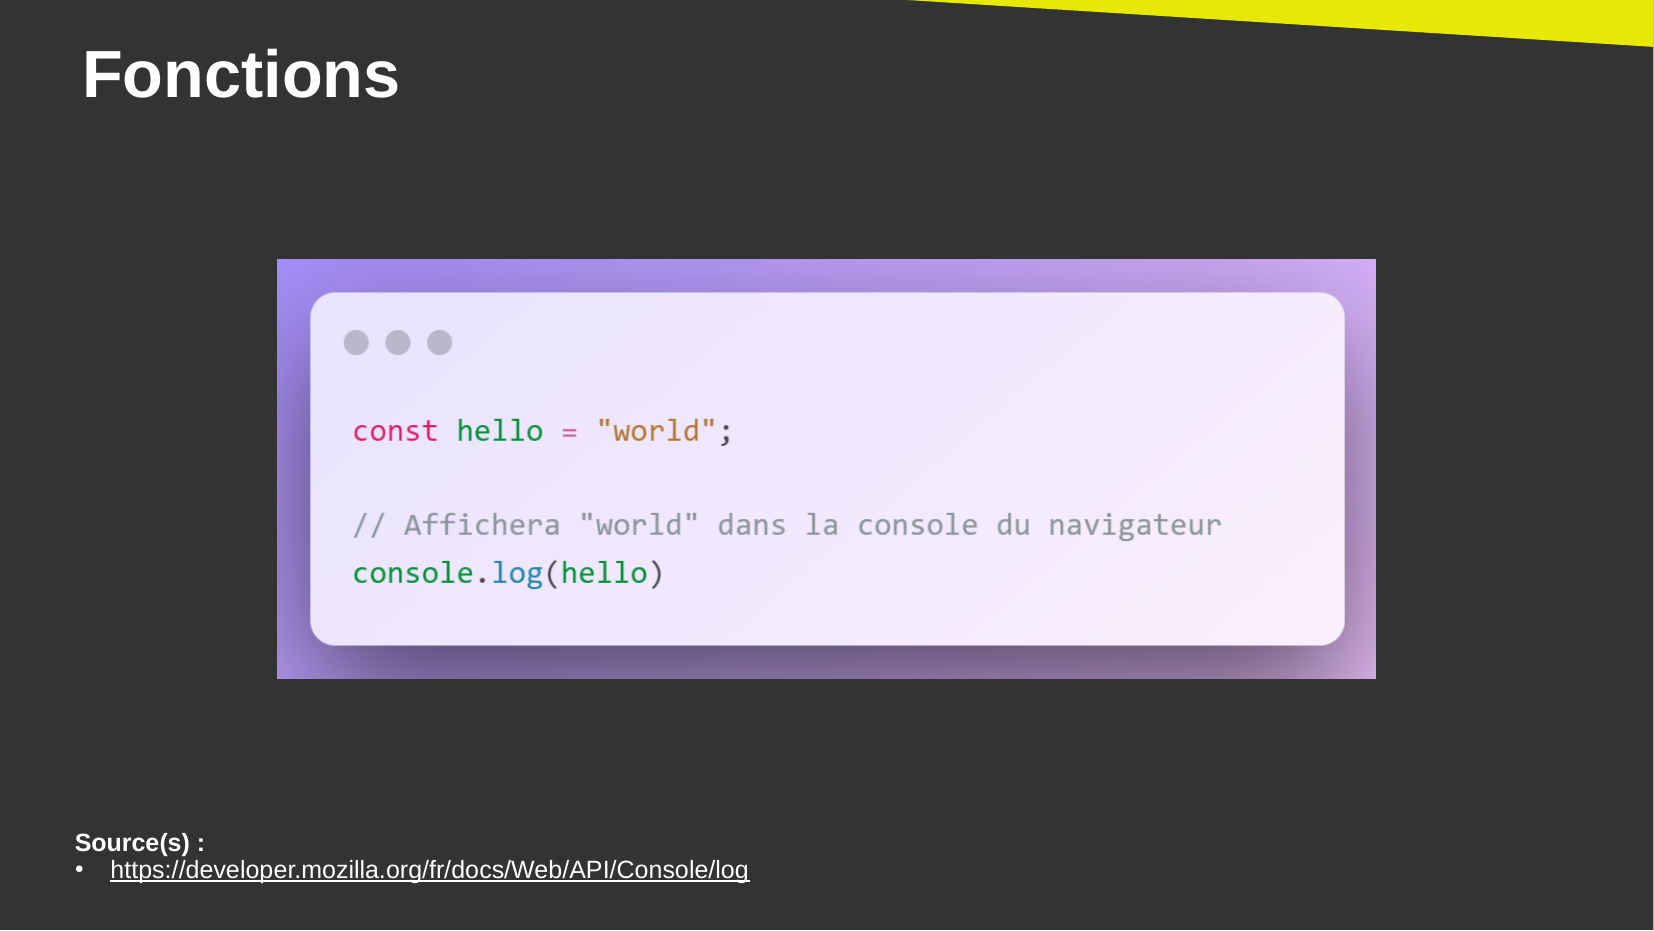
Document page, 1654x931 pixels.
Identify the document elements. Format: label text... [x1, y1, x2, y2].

title Fonctions [82, 37, 1571, 114]
picture [277, 259, 1376, 679]
text_box [906, 0, 1654, 47]
text_box Source(s) : https://developer.mozilla.org/fr/docs/Web/API/Console/log [60, 820, 1583, 892]
